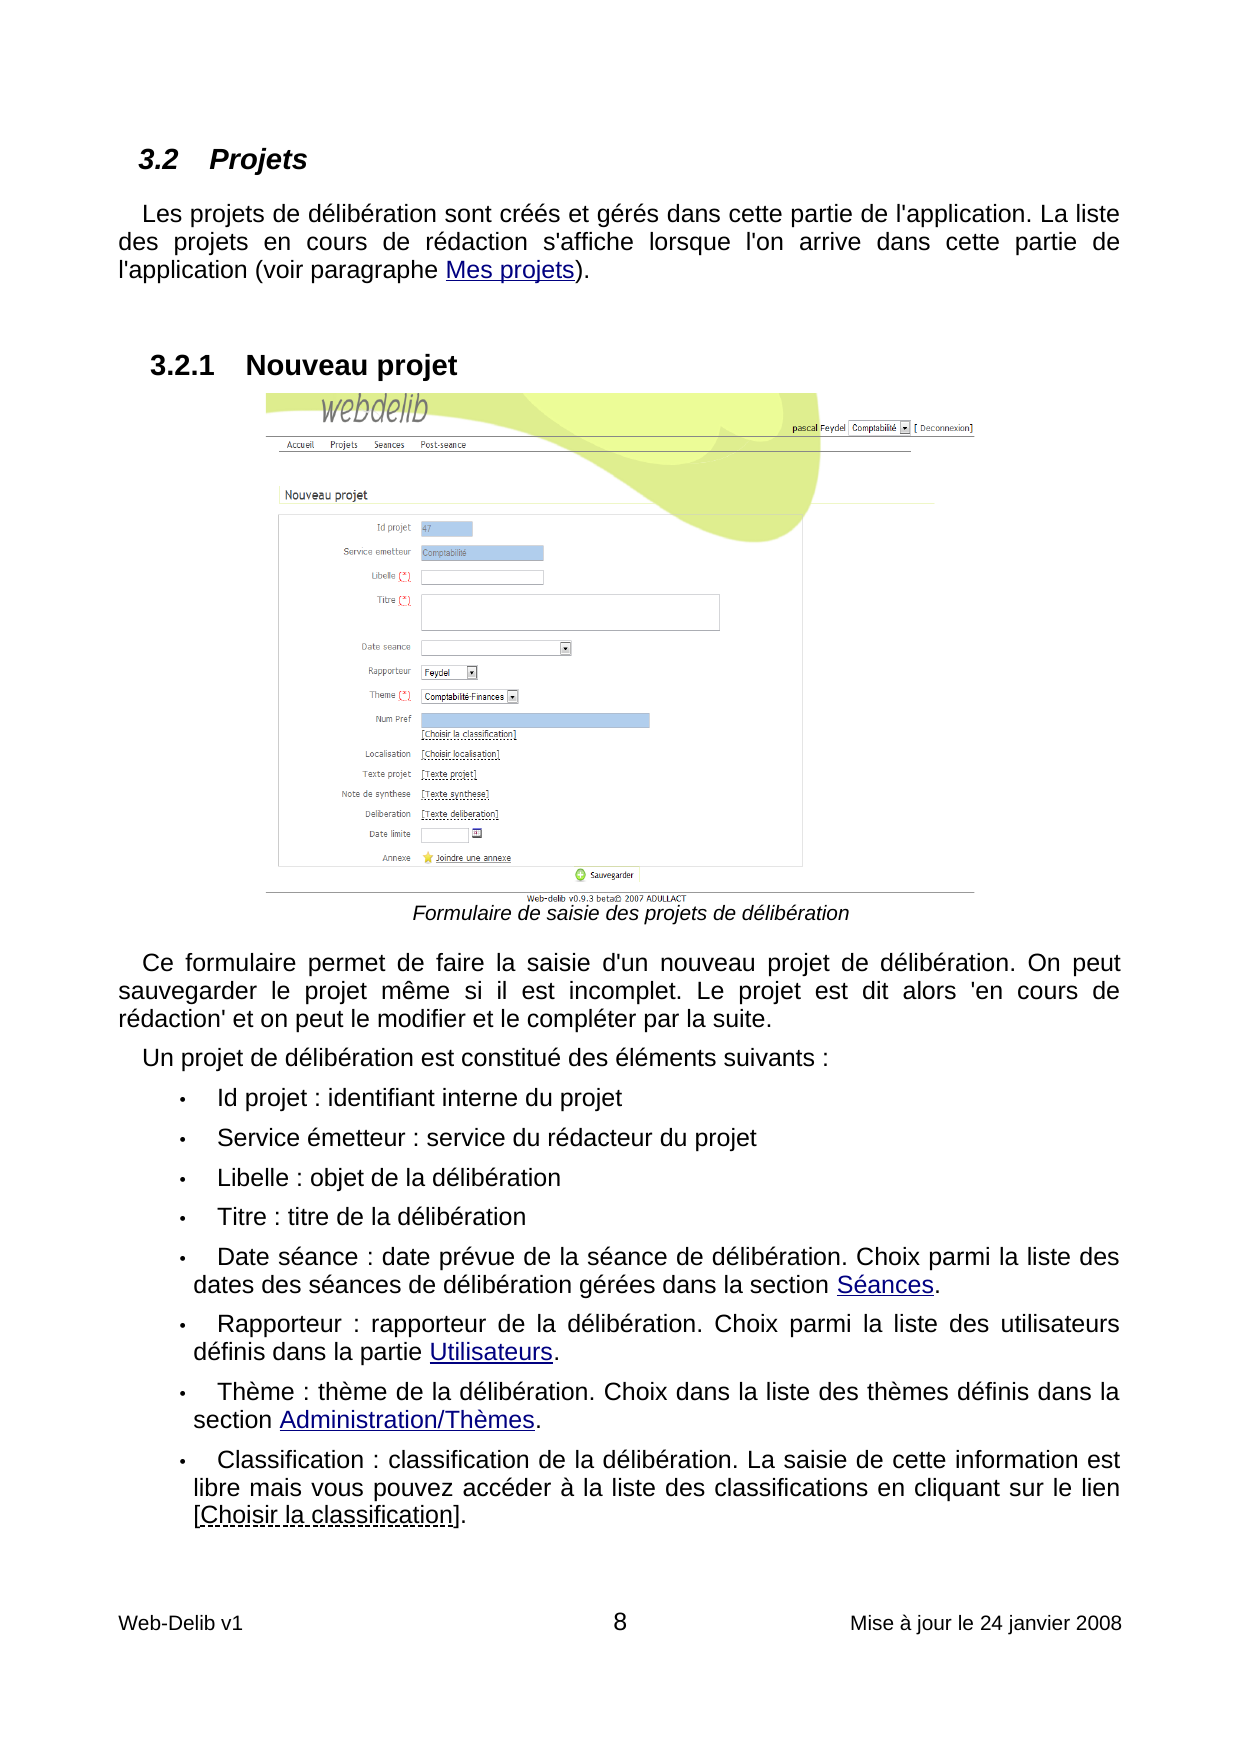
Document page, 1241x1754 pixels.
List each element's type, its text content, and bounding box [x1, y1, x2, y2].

text Formulaire de saisie des projets de délibération [118, 902, 1122, 925]
picture [265, 393, 975, 902]
subtitle Projets [118, 143, 1122, 176]
text Ce formulaire permet de faire la saisie d'un nouveau projet de délibération. On peut sauvegarder le projet même si il est incomplet. Le projet est dit alors 'en cours de rédaction' et on peut le modifier et le compléter par la suite. [118, 949, 1122, 1032]
list Libelle : objet de la délibération [156, 1163, 1122, 1191]
list Titre : titre de la délibération [156, 1203, 1122, 1231]
subtitle Nouveau projet [118, 348, 1122, 381]
list Classification : classification de la délibération. La saisie de cette information est libre mais vous pouvez accéder à la liste des classifications en cliquant sur le lien [Choisir la classification]. [156, 1446, 1122, 1529]
list Thème : thème de la délibération. Choix dans la liste des thèmes définis dans la section Administration/Thèmes. [156, 1378, 1122, 1434]
text Les projets de délibération sont créés et gérés dans cette partie de l'application. La liste des projets en cours de rédaction s'affiche lorsque l'on arrive dans cette partie de l'application (voir paragraphe Mes projets). [118, 200, 1122, 284]
list Id projet : identifiant interne du projet [156, 1084, 1122, 1112]
list Date séance : date prévue de la séance de délibération. Choix parmi la liste des dates des séances de délibération gérées dans la section Séances. [156, 1243, 1122, 1298]
list Rapporteur : rapporteur de la délibération. Choix parmi la liste des utilisateurs définis dans la partie Utilisateurs. [156, 1310, 1122, 1366]
list Service émetteur : service du rédacteur du projet [156, 1124, 1122, 1152]
text Un projet de délibération est constitué des éléments suivants : [118, 1044, 1122, 1072]
